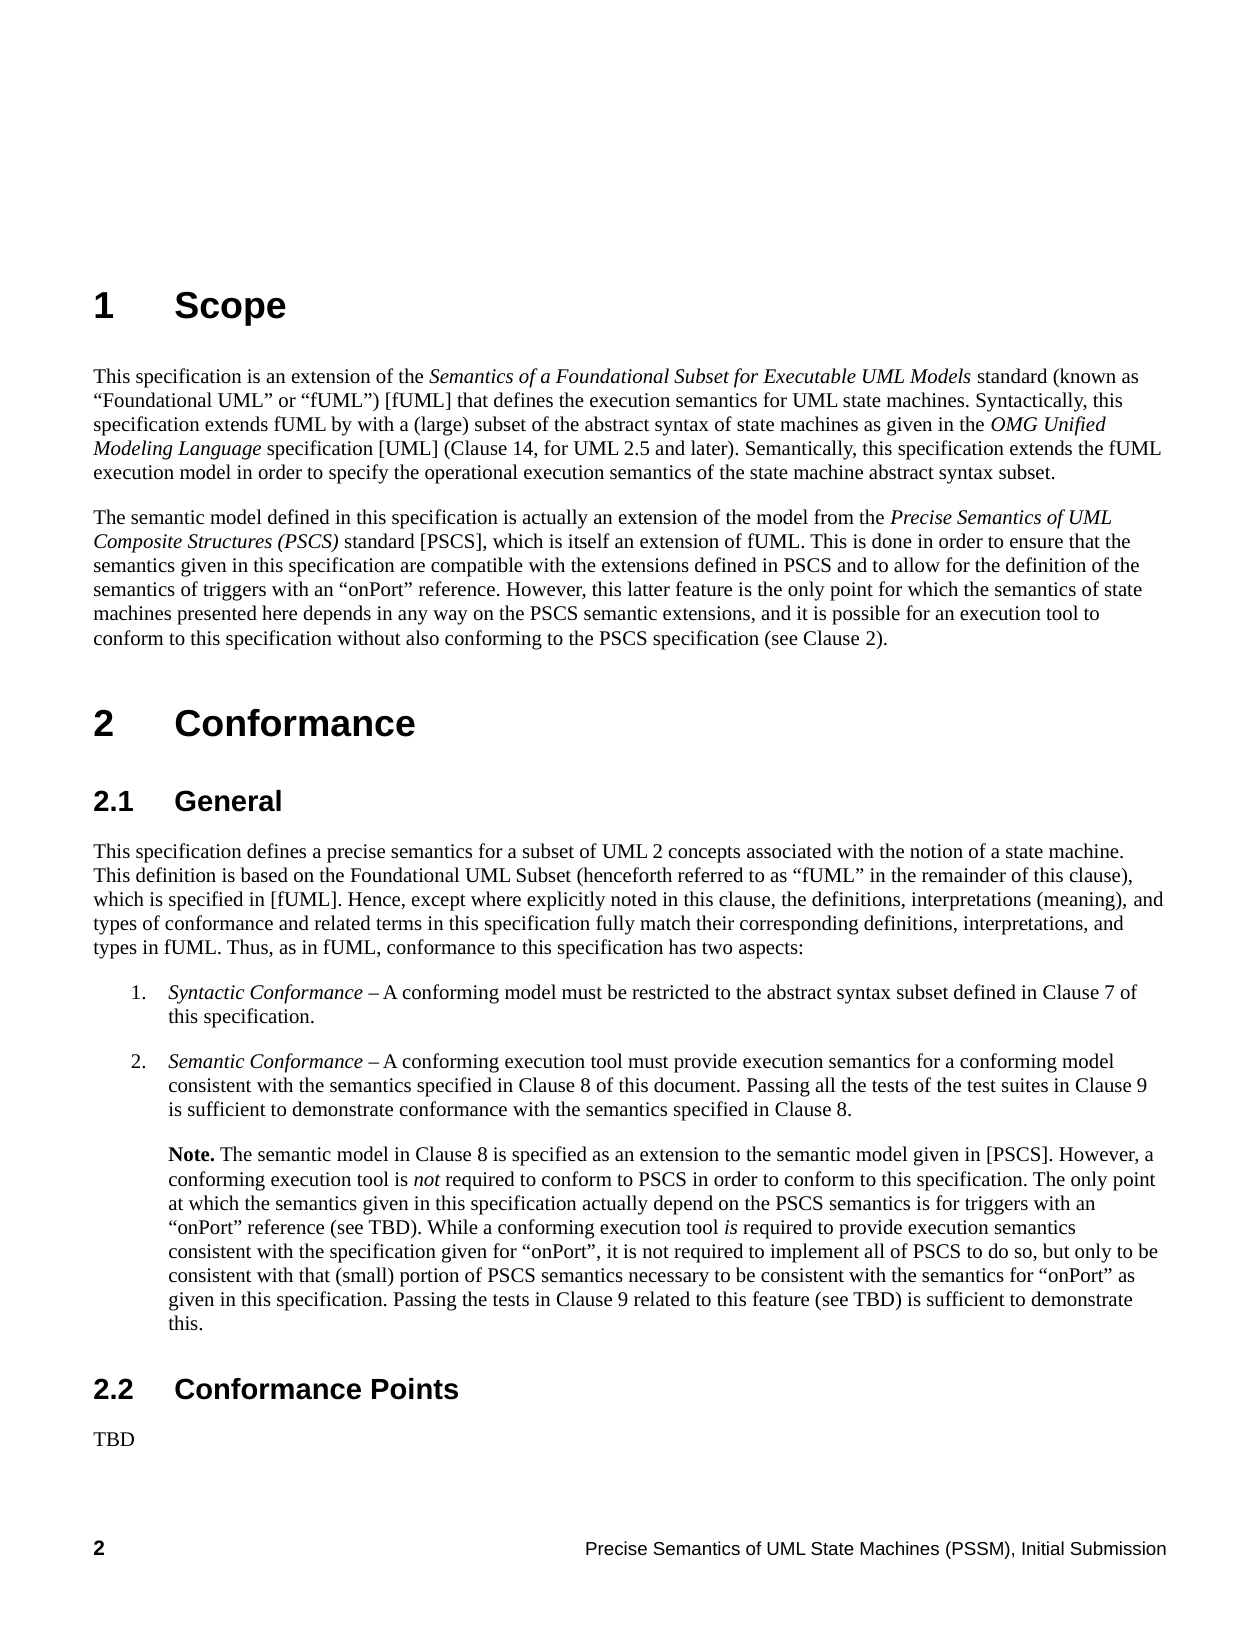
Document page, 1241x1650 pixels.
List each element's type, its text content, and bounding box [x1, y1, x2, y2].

text The semantic model defined in this specification is actually an extension of the model from the Precise Semantics of UML Composite Structures (PSCS) standard [PSCS], which is itself an extension of fUML. This is done in order to ensure that the semantics given in this specification are compatible with the extensions defined in PSCS and to allow for the definition of the semantics of triggers with an “onPort” reference. However, this latter feature is the only point for which the semantics of state machines presented here depends in any way on the PSCS semantic extensions, and it is possible for an execution tool to conform to this specification without also conforming to the PSCS specification (see Clause 2). [93, 505, 1164, 649]
subtitle Conformance Points [93, 1370, 1164, 1406]
list Semantic Conformance – A conforming execution tool must provide execution semantics for a conforming model consistent with the semantics specified in Clause 8 of this document. Passing all the tests of the test suites in Clause 9 is sufficient to demonstrate conformance with the semantics specified in Clause 8. [131, 1049, 1164, 1121]
text This specification defines a precise semantics for a subset of UML 2 concepts associated with the notion of a state machine. This definition is based on the Foundational UML Subset (henceforth referred to as “fUML” in the remainder of this clause), which is specified in [fUML]. Hence, except where explicitly noted in this clause, the definitions, interpretations (meaning), and types of conformance and related terms in this specification fully match their corresponding definitions, interpretations, and types in fUML. Thus, as in fUML, conformance to this specification has two aspects: [93, 839, 1164, 959]
list Note. The semantic model in Clause 8 is specified as an extension to the semantic model given in [PSCS]. However, a conforming execution tool is not required to conform to PSCS in order to conform to this specification. The only point at which the semantics given in this specification actually depend on the PSCS semantics is for triggers with an “onPort” reference (see TBD). While a conforming execution tool is required to provide execution semantics consistent with the specification given for “onPort”, it is not required to implement all of PSCS to do so, but only to be consistent with that (small) portion of PSCS semantics necessary to be consistent with the semantics for “onPort” as given in this specification. Passing the tests in Clause 9 related to this feature (see TBD) is sufficient to demonstrate this. [131, 1142, 1164, 1335]
subtitle General [93, 782, 1164, 818]
text TBD [93, 1427, 1164, 1451]
subtitle Scope [93, 283, 1164, 326]
subtitle Conformance [93, 702, 1164, 745]
text This specification is an extension of the Semantics of a Foundational Subset for Executable UML Models standard (known as “Foundational UML” or “fUML”) [fUML] that defines the execution semantics for UML state machines. Syntactically, this specification extends fUML by with a (large) subset of the abstract syntax of state machines as given in the OMG Unified Modeling Language specification [UML] (Clause 14, for UML 2.5 and later). Semantically, this specification extends the fUML execution model in order to specify the operational execution semantics of the state machine abstract syntax subset. [93, 364, 1164, 484]
list Syntactic Conformance – A conforming model must be restricted to the abstract syntax subset defined in Clause 7 of this specification. [131, 980, 1164, 1028]
